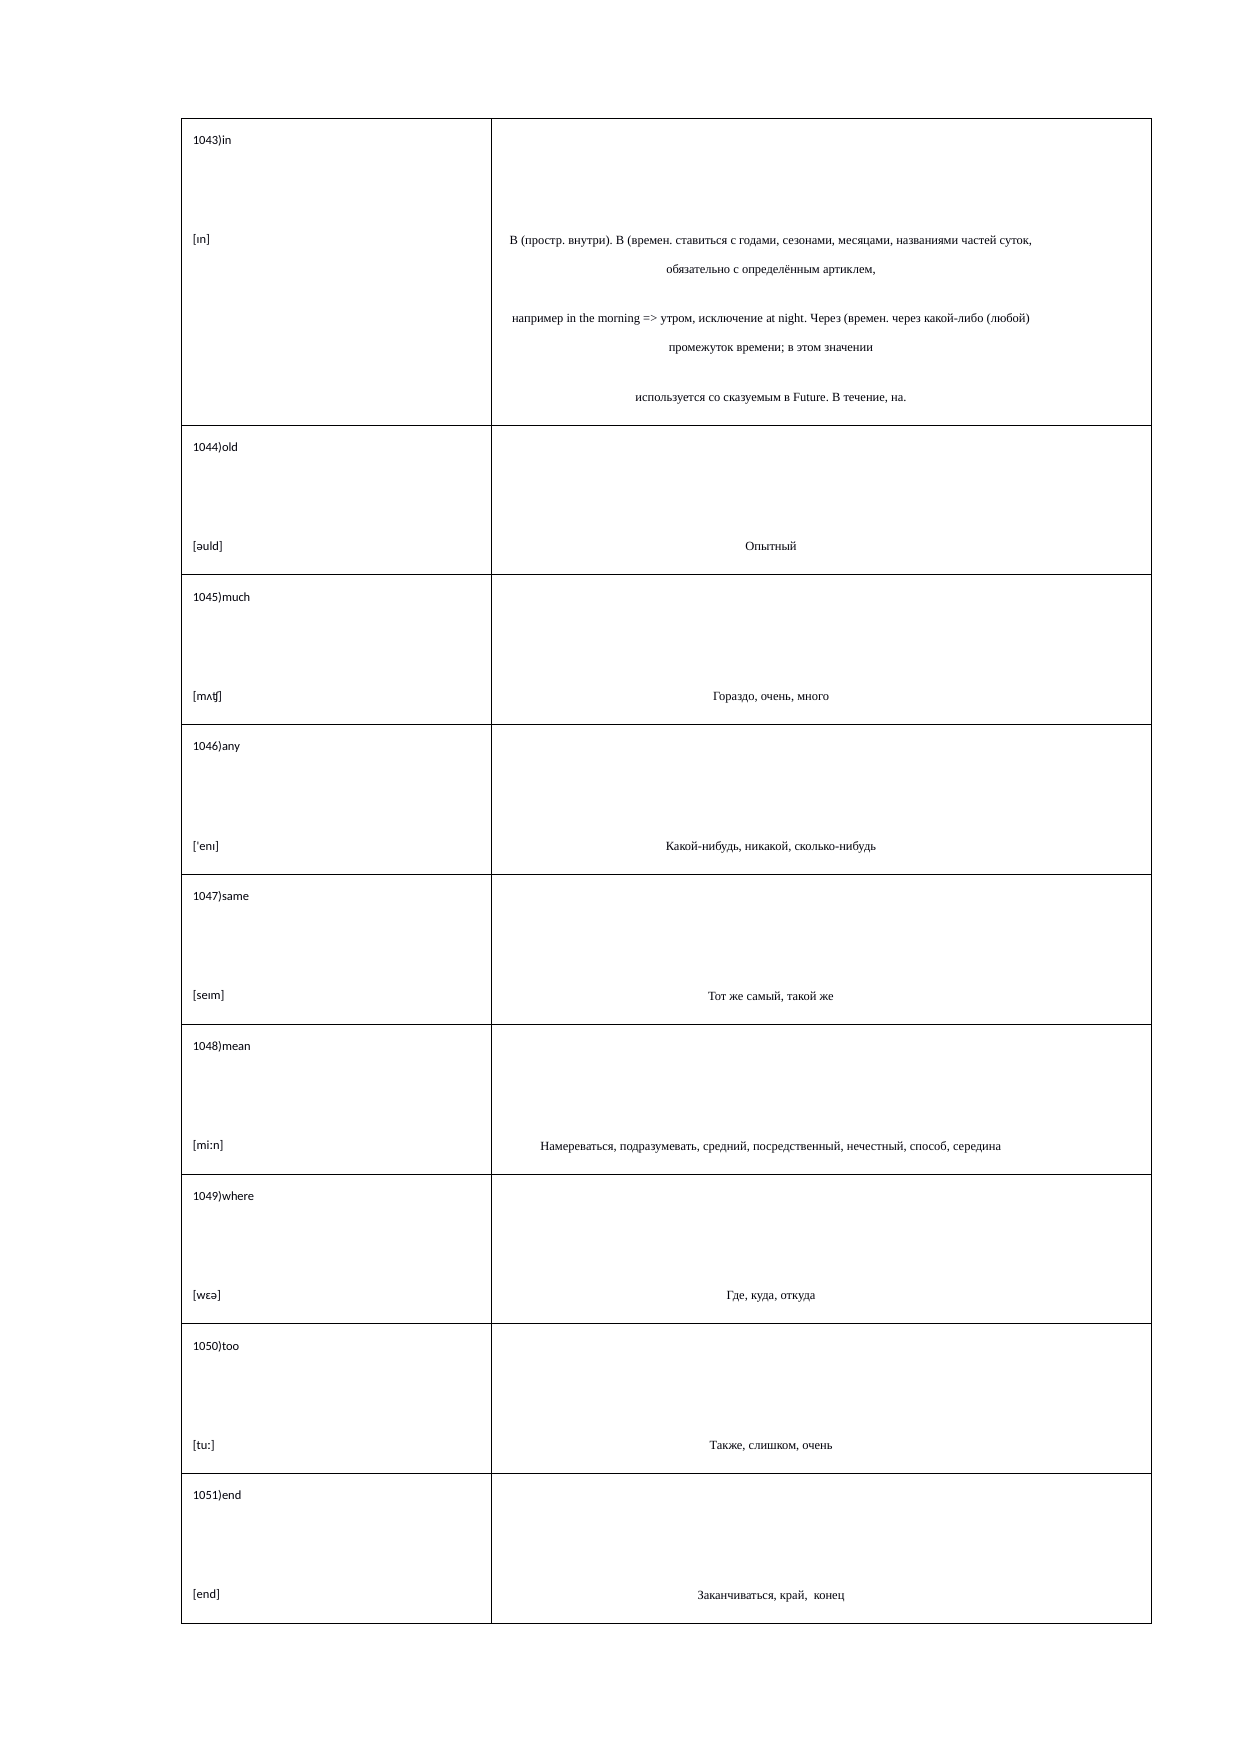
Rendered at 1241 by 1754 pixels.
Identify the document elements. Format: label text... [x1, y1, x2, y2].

table_cell Какой-нибудь, никакой, сколько-нибудь [492, 725, 1151, 874]
table_cell 1043)in [ɪn] [182, 119, 491, 424]
table_cell Опытный [492, 426, 1151, 574]
table_cell Тот же самый, такой же [492, 875, 1151, 1024]
table_cell Гораздо, очень, много [492, 575, 1151, 724]
table_cell 1046)any ['enɪ] [182, 725, 491, 874]
table_cell 1047)same [seɪm] [182, 875, 491, 1024]
table_cell 1051)end [end] [182, 1474, 491, 1623]
table_cell Заканчиваться, край, конец [492, 1474, 1151, 1623]
table_cell Где, куда, откуда [492, 1175, 1151, 1323]
table_cell 1048)mean [miːn] [182, 1025, 491, 1173]
table_cell 1044)old [əuld] [182, 426, 491, 574]
table_cell В (простр. внутри). В (времен. ставиться с годами, сезонами, месяцами, названиями частей суток, обязательно с определённым артиклем, например in the morning => утром, исключение at night. Через (времен. через какой-либо (любой) промежуток времени; в этом значении используется со сказуемым в Future. В течение, на. [492, 119, 1151, 424]
table_cell Также, слишком, очень [492, 1324, 1151, 1473]
table_cell 1045)much [mʌʧ] [182, 575, 491, 724]
table_cell Намереваться, подразумевать, средний, посредственный, нечестный, способ, середина [492, 1025, 1151, 1173]
table_cell 1050)too [tuː] [182, 1324, 491, 1473]
table_cell 1049)where [wɛə] [182, 1175, 491, 1323]
